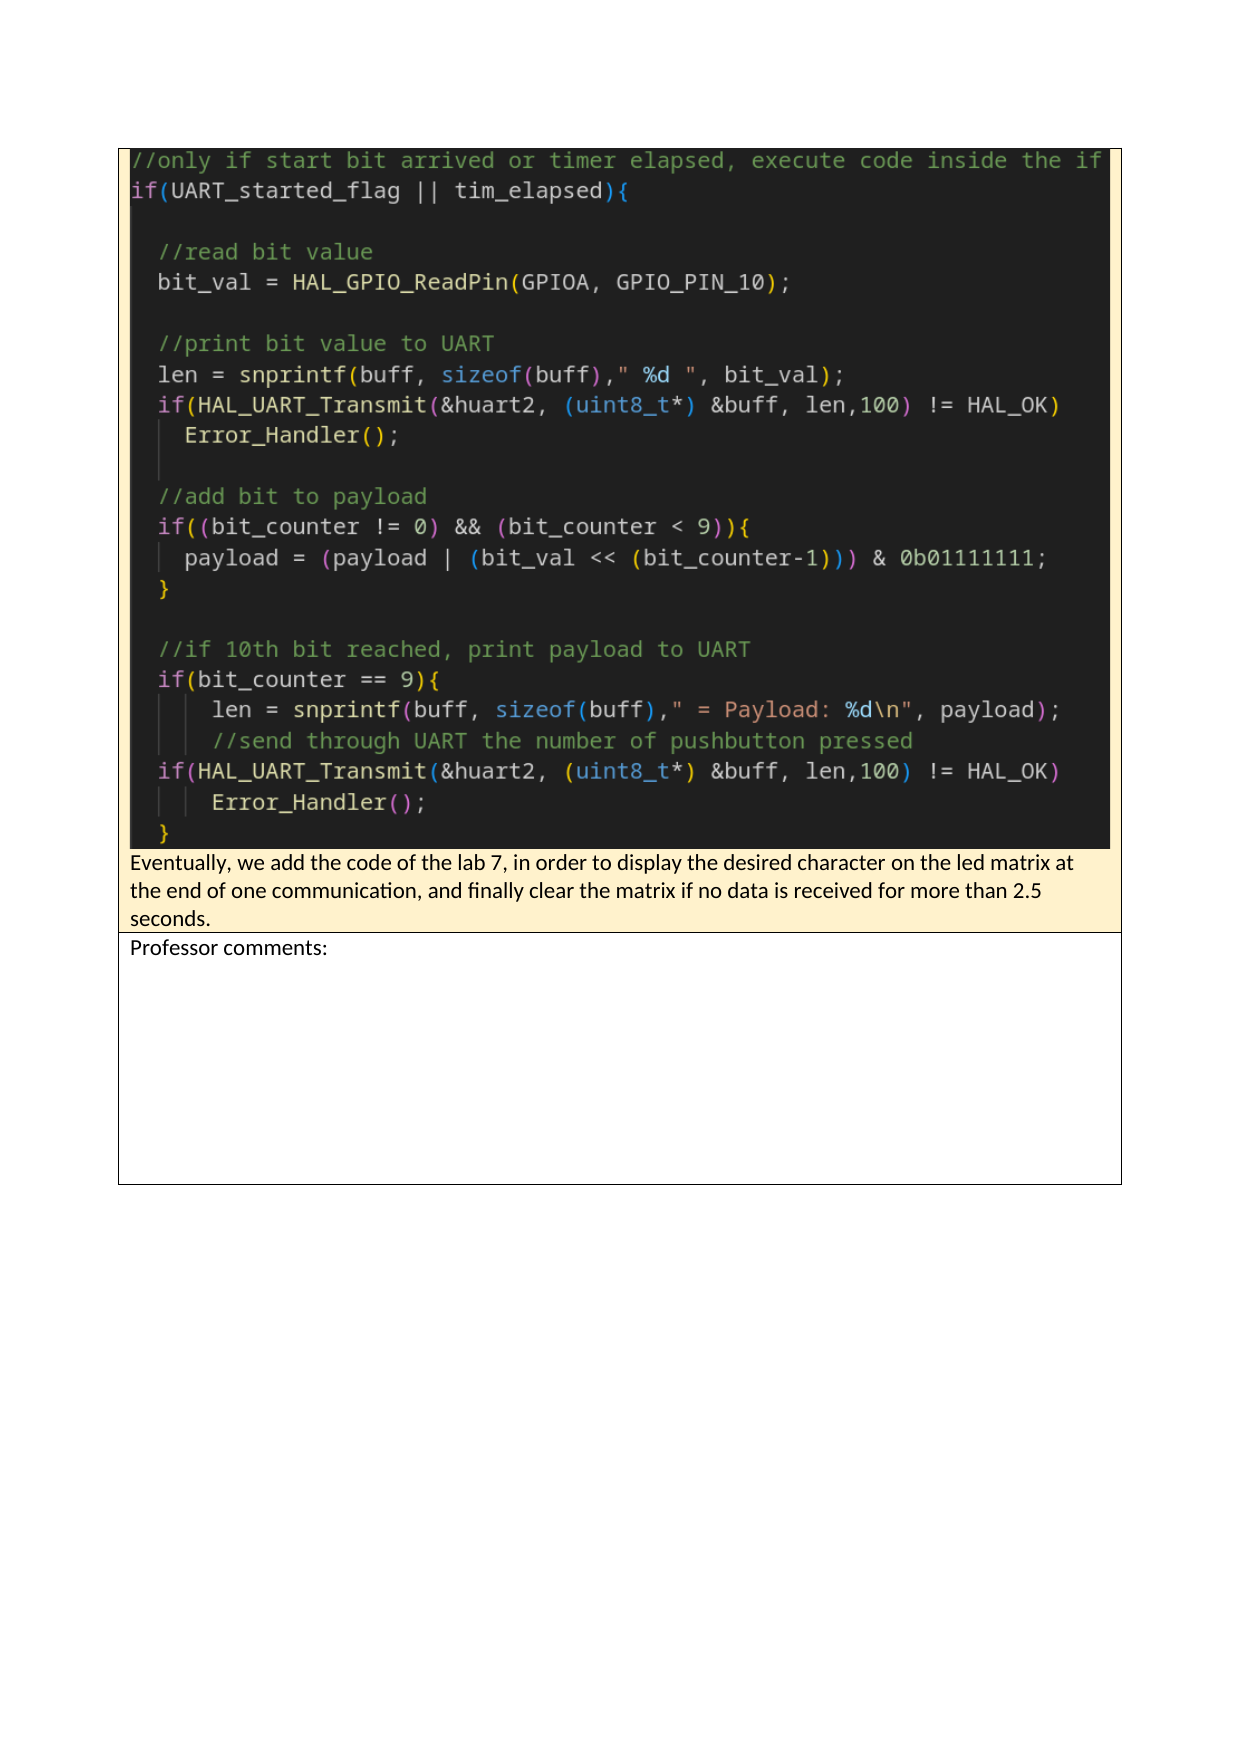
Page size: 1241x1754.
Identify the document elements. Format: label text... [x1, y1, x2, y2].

picture [129, 148, 1111, 849]
table_cell Eventually, we add the code of the lab 7, in order to display the desired character on the led matrix at the end of one communication, and finally clear the matrix if no data is received for more than 2.5 seconds. [119, 149, 1121, 932]
table_cell Professor comments: [119, 933, 1121, 1184]
